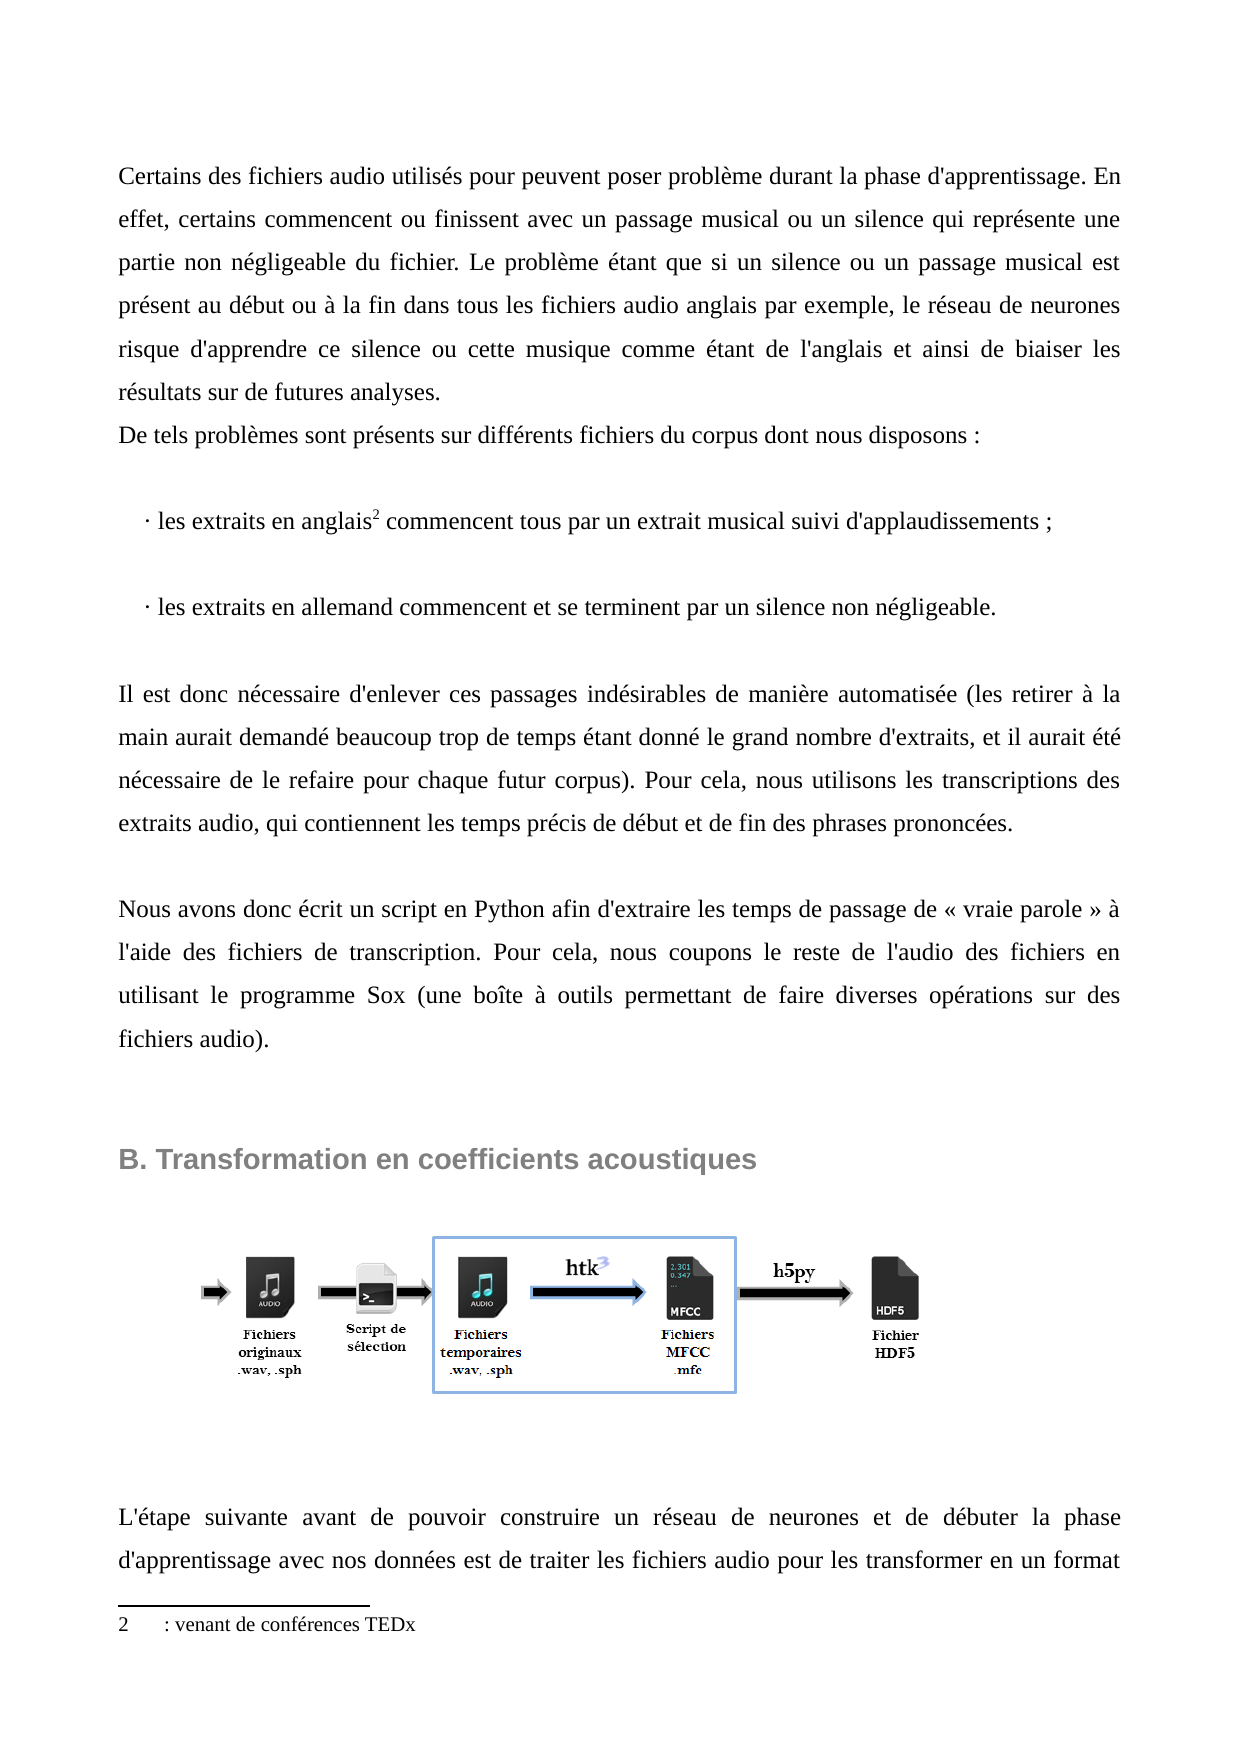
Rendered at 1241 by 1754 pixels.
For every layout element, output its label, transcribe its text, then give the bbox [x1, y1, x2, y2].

picture [192, 1231, 933, 1402]
text L'étape suivante avant de pouvoir construire un réseau de neurones et de débuter la phase d'apprentissage avec nos données est de traiter les fichiers audio pour les transformer en un format [118, 1502, 1122, 1574]
text Nous avons donc écrit un script en Python afin d'extraire les temps de passage de « vraie parole » à l'aide des fichiers de transcription. Pour cela, nous coupons le reste de l'audio des fichiers en utilisant le programme Sox (une boîte à outils permettant de faire diverses opérations sur des fichiers audio). [118, 894, 1122, 1052]
text : venant de conférences TEDx [118, 1612, 1122, 1636]
text · les extraits en anglais commencent tous par un extrait musical suivi d'applaudissements ; [118, 506, 1122, 535]
text · les extraits en allemand commencent et se terminent par un silence non négligeable. [118, 592, 1122, 621]
text Certains des fichiers audio utilisés pour peuvent poser problème durant la phase d'apprentissage. En effet, certains commencent ou finissent avec un passage musical ou un silence qui représente une partie non négligeable du fichier. Le problème étant que si un silence ou un passage musical est présent au début ou à la fin dans tous les fichiers audio anglais par exemple, le réseau de neurones risque d'apprendre ce silence ou cette musique comme étant de l'anglais et ainsi de biaiser les résultats sur de futures analyses. [118, 161, 1122, 406]
text De tels problèmes sont présents sur différents fichiers du corpus dont nous disposons : [118, 420, 1122, 449]
subtitle B. Transformation en coefficients acoustiques [118, 1142, 1122, 1176]
text Il est donc nécessaire d'enlever ces passages indésirables de manière automatisée (les retirer à la main aurait demandé beaucoup trop de temps étant donné le grand nombre d'extraits, et il aurait été nécessaire de le refaire pour chaque futur corpus). Pour cela, nous utilisons les transcriptions des extraits audio, qui contiennent les temps précis de début et de fin des phrases prononcées. [118, 679, 1122, 837]
